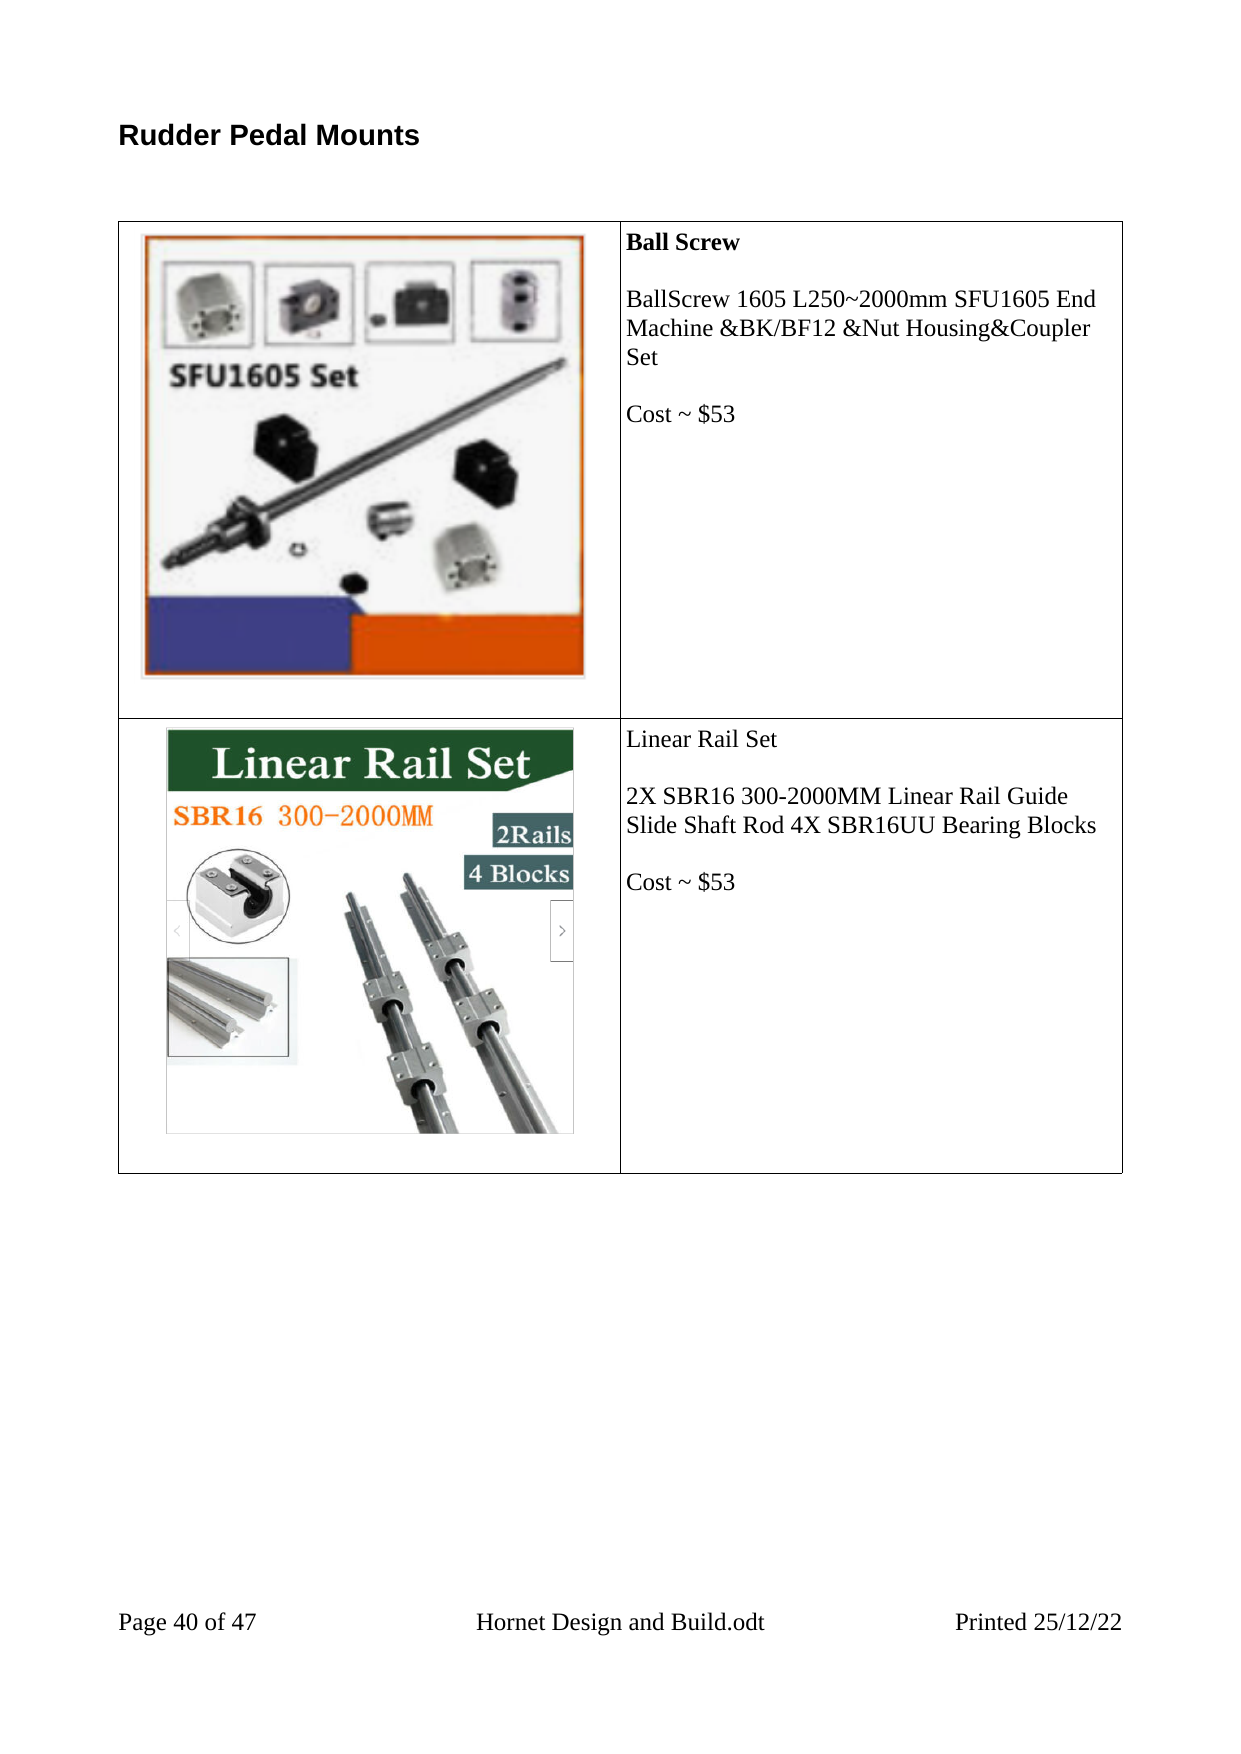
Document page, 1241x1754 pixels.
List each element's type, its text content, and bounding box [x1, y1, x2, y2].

picture [161, 723, 577, 1138]
picture [133, 227, 605, 684]
table_header Ball Screw BallScrew 1605 L250~2000mm SFU1605 End Machine &BK/BF12 &Nut Housing&Coupler Set Cost ~ $53 [621, 222, 1122, 718]
table_cell [119, 719, 620, 1172]
table_header [119, 222, 620, 718]
table_cell Linear Rail Set 2X SBR16 300-2000MM Linear Rail Guide Slide Shaft Rod 4X SBR16UU Bearing Blocks Cost ~ $53 [621, 719, 1122, 1172]
subtitle Rudder Pedal Mounts [118, 118, 1122, 152]
